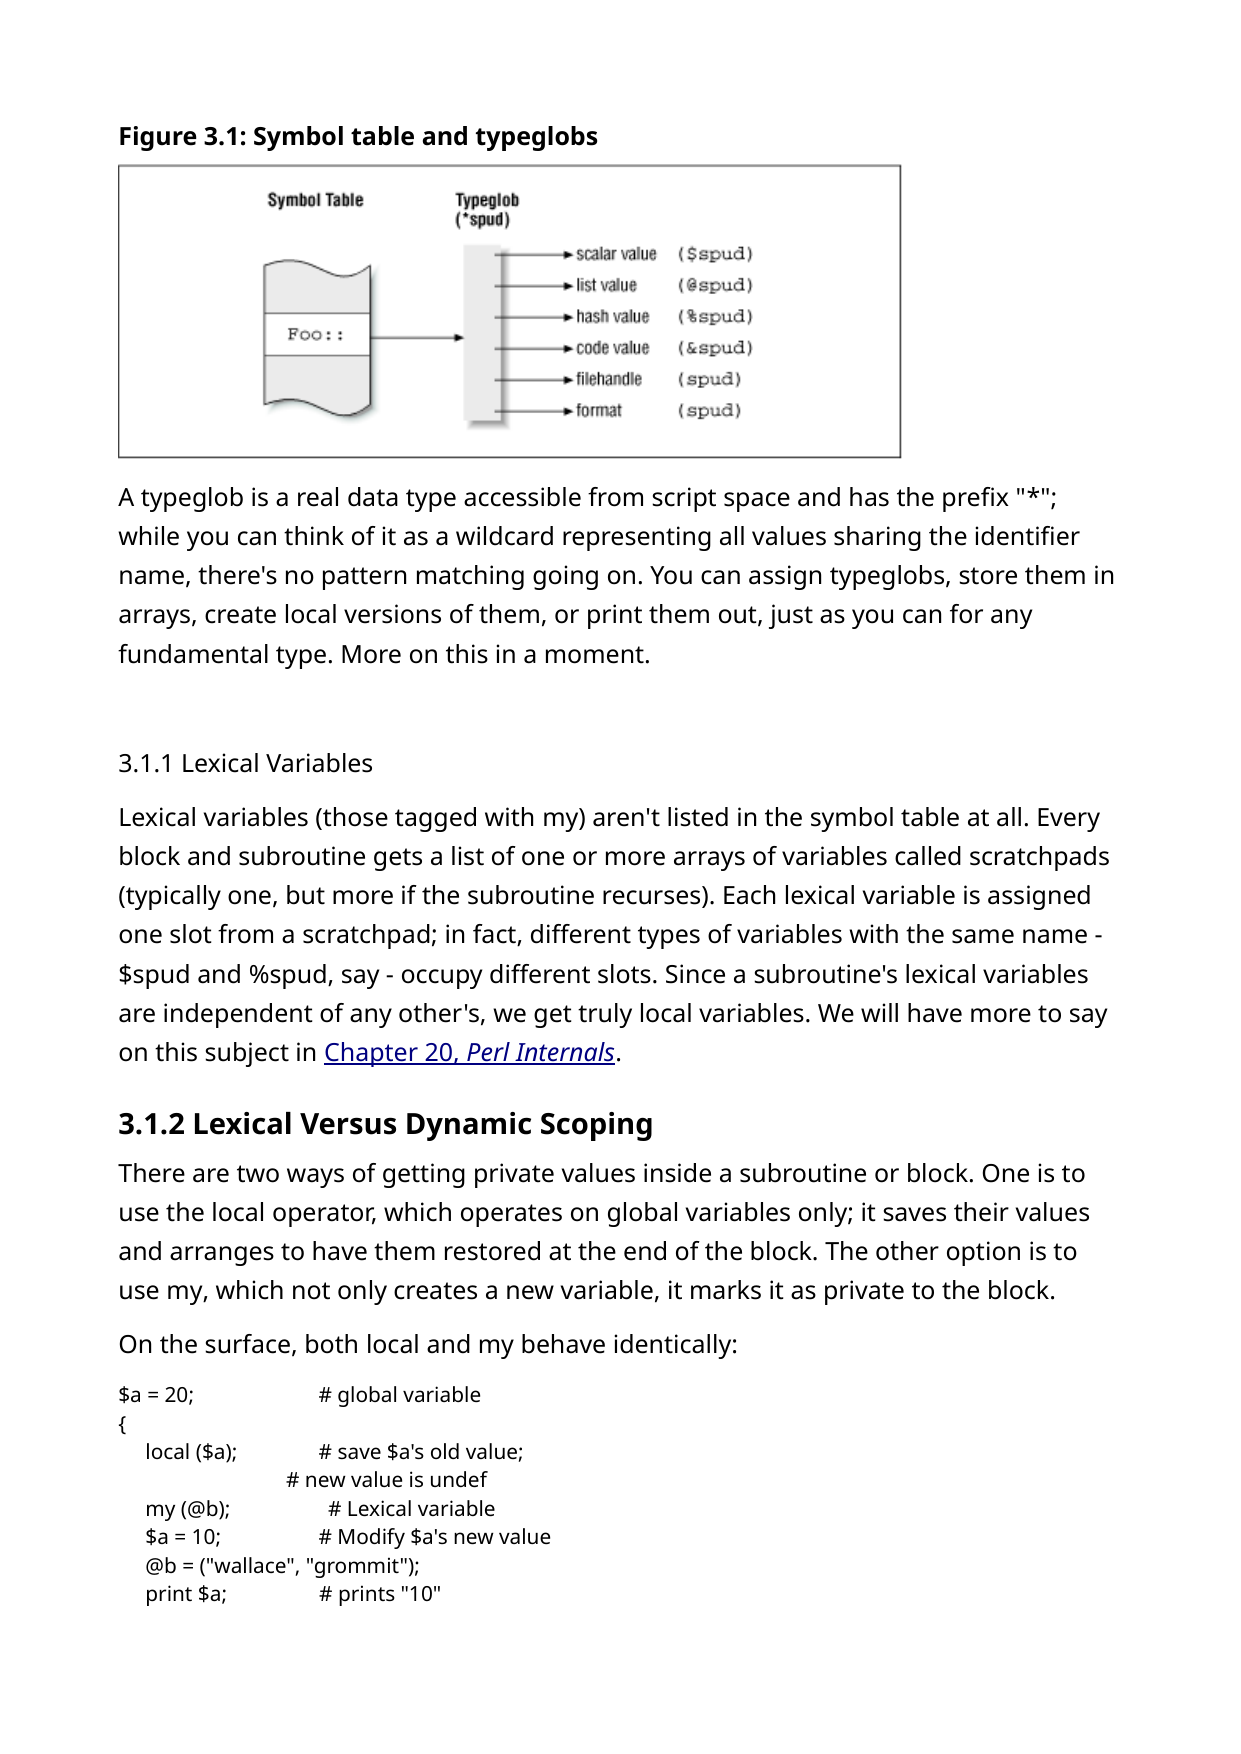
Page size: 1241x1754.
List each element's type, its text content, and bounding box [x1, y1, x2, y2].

subtitle 3.1.2 Lexical Versus Dynamic Scoping [118, 1103, 1122, 1143]
text On the surface, both local and my behave identically: [118, 1326, 1122, 1361]
text $a = 10; # Modify $a's new value [118, 1522, 1122, 1551]
text A typeglob is a real data type accessible from script space and has the prefix "*"; while you can think of it as a wildcard representing all values sharing the identifier name, there's no pattern matching going on. You can assign typeglobs, store them in arrays, create local versions of them, or print them out, just as you can for any fundamental type. More on this in a moment. [118, 480, 1122, 670]
text # new value is undef [118, 1466, 1122, 1494]
text local ($a); # save $a's old value; [118, 1437, 1122, 1466]
text { [118, 1409, 1122, 1437]
picture [118, 164, 903, 460]
text 3.1.1 Lexical Variables [118, 746, 1122, 780]
text Lexical variables (those tagged with my) aren't listed in the symbol table at all. Every block and subroutine gets a list of one or more arrays of variables called scratchpads (typically one, but more if the subroutine recurses). Each lexical variable is assigned one slot from a scratchpad; in fact, different types of variables with the same name - $spud and %spud, say - occupy different slots. Since a subroutine's lexical variables are independent of any other's, we get truly local variables. We will have more to say on this subject in Chapter 20, Perl Internals. [118, 800, 1122, 1069]
subtitle Figure 3.1: Symbol table and typeglobs [118, 118, 1122, 152]
text $a = 20; # global variable [118, 1380, 1122, 1409]
text @b = ("wallace", "grommit"); [118, 1551, 1122, 1579]
text print $a; # prints "10" [118, 1579, 1122, 1608]
text my (@b); # Lexical variable [118, 1494, 1122, 1522]
text There are two ways of getting private values inside a subroutine or block. One is to use the local operator, which operates on global variables only; it saves their values and arranges to have them restored at the end of the block. The other option is to use my, which not only creates a new variable, it marks it as private to the block. [118, 1155, 1122, 1307]
